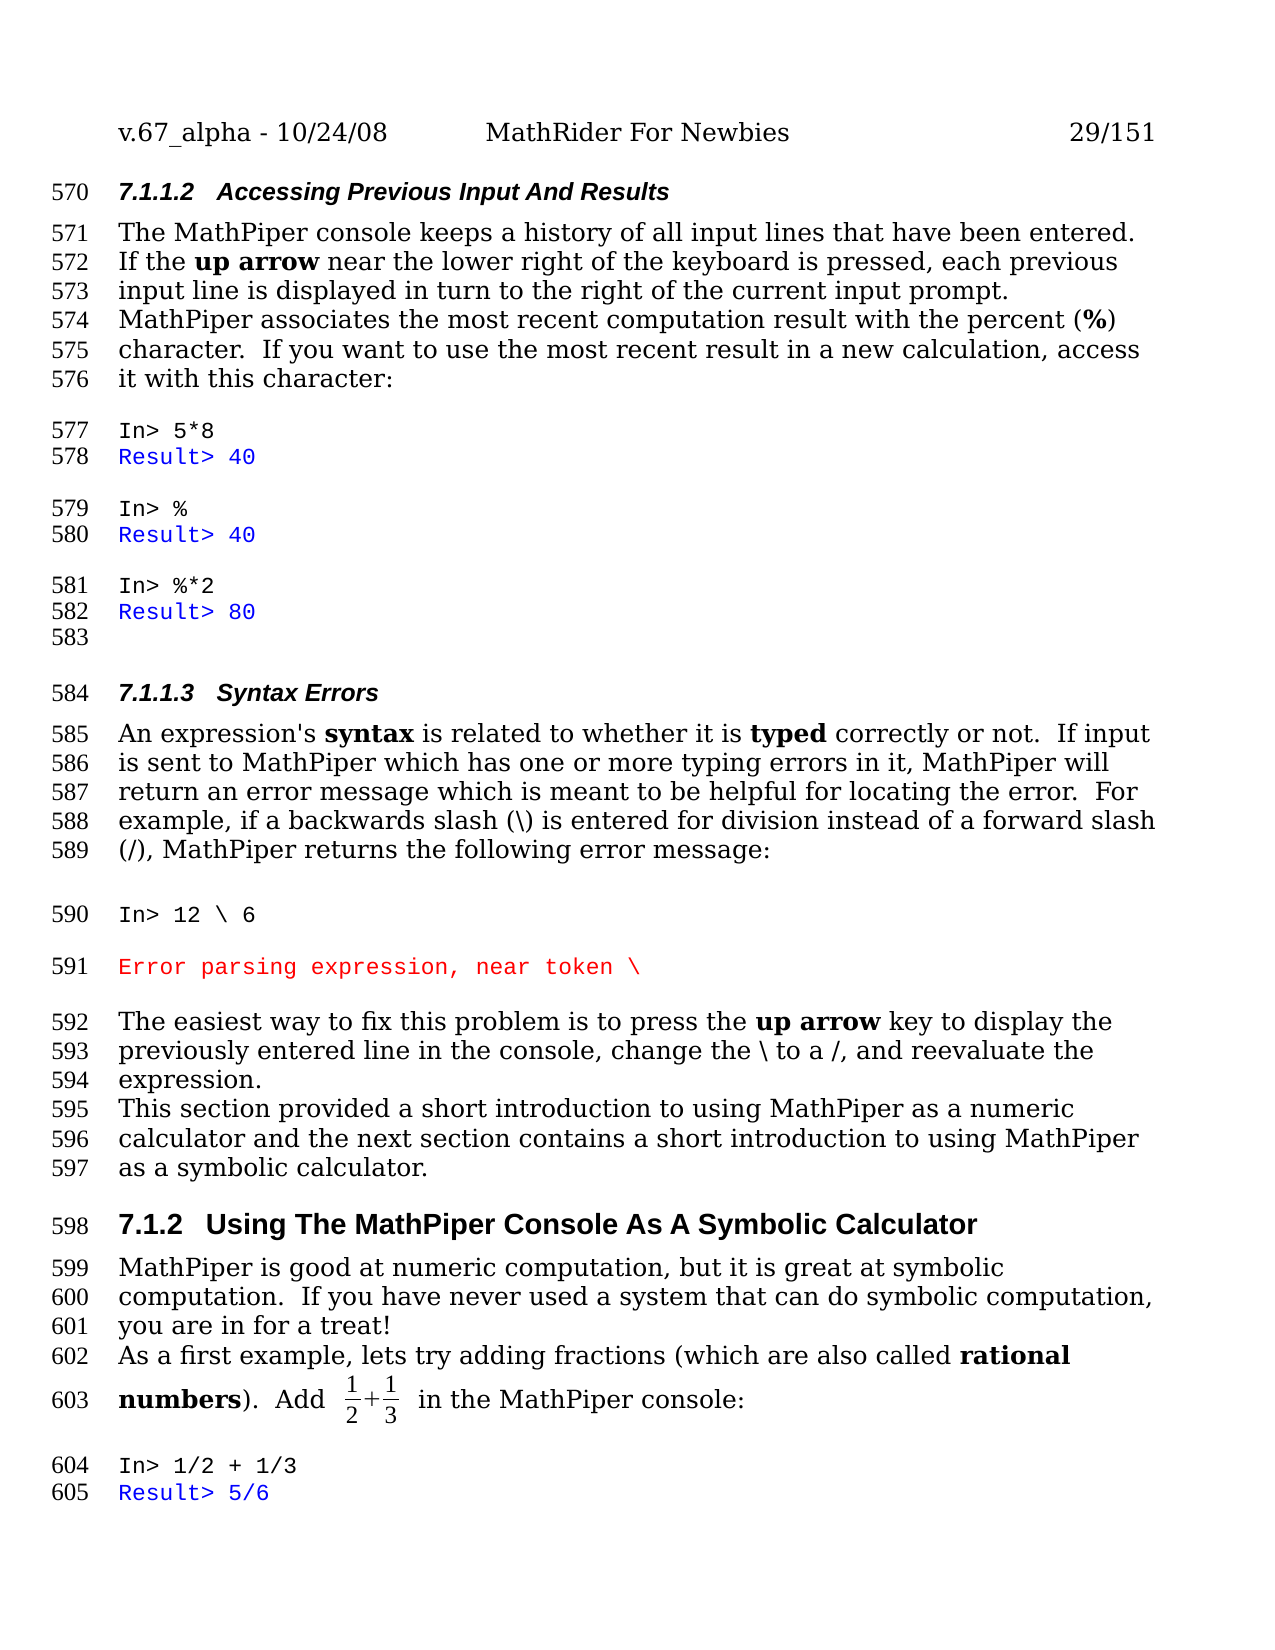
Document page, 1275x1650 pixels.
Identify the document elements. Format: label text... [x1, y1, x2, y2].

text Error parsing expression, near token \ [118, 955, 1157, 981]
text This section provided a short introduction to using MathPiper as a numeric calculator and the next section contains a short introduction to using MathPiper as a symbolic calculator. [118, 1094, 1157, 1182]
text Result> 40 [118, 445, 1157, 471]
text Result> 40 [118, 523, 1157, 549]
subtitle Accessing Previous Input And Results [118, 177, 1157, 205]
text Result> 5/6 [118, 1481, 1157, 1507]
text MathPiper is good at numeric computation, but it is great at symbolic computation. If you have never used a system that can do symbolic computation, you are in for a treat! [118, 1253, 1157, 1341]
text In> %*2 [118, 575, 1157, 601]
text In> 1/2 + 1/3 [118, 1455, 1157, 1481]
subtitle Syntax Errors [118, 678, 1157, 706]
text MathPiper associates the most recent computation result with the percent (%) character. If you want to use the most recent result in a new calculation, access it with this character: [118, 306, 1157, 393]
text In> % [118, 497, 1157, 523]
text As a first example, lets try adding fractions (which are also called rational numbers). Addin the MathPiper console: [118, 1341, 1157, 1429]
text The MathPiper console keeps a history of all input lines that have been entered. If the up arrow near the lower right of the keyboard is pressed, each previous input line is displayed in turn to the right of the current input prompt. [118, 218, 1157, 306]
text In> 5*8 [118, 419, 1157, 445]
text Result> 80 [118, 601, 1157, 627]
text The easiest way to fix this problem is to press the up arrow key to display the previously entered line in the console, change the \ to a /, and reevaluate the expression. [118, 1007, 1157, 1094]
text An expression's syntax is related to whether it is typed correctly or not. If input is sent to MathPiper which has one or more typing errors in it, MathPiper will return an error message which is meant to be helpful for locating the error. For example, if a backwards slash (\) is entered for division instead of a forward slash (/), MathPiper returns the following error message: [118, 719, 1157, 865]
text In> 12 \ 6 [118, 903, 1157, 929]
subtitle Using The MathPiper Console As A Symbolic Calculator [118, 1207, 1157, 1241]
